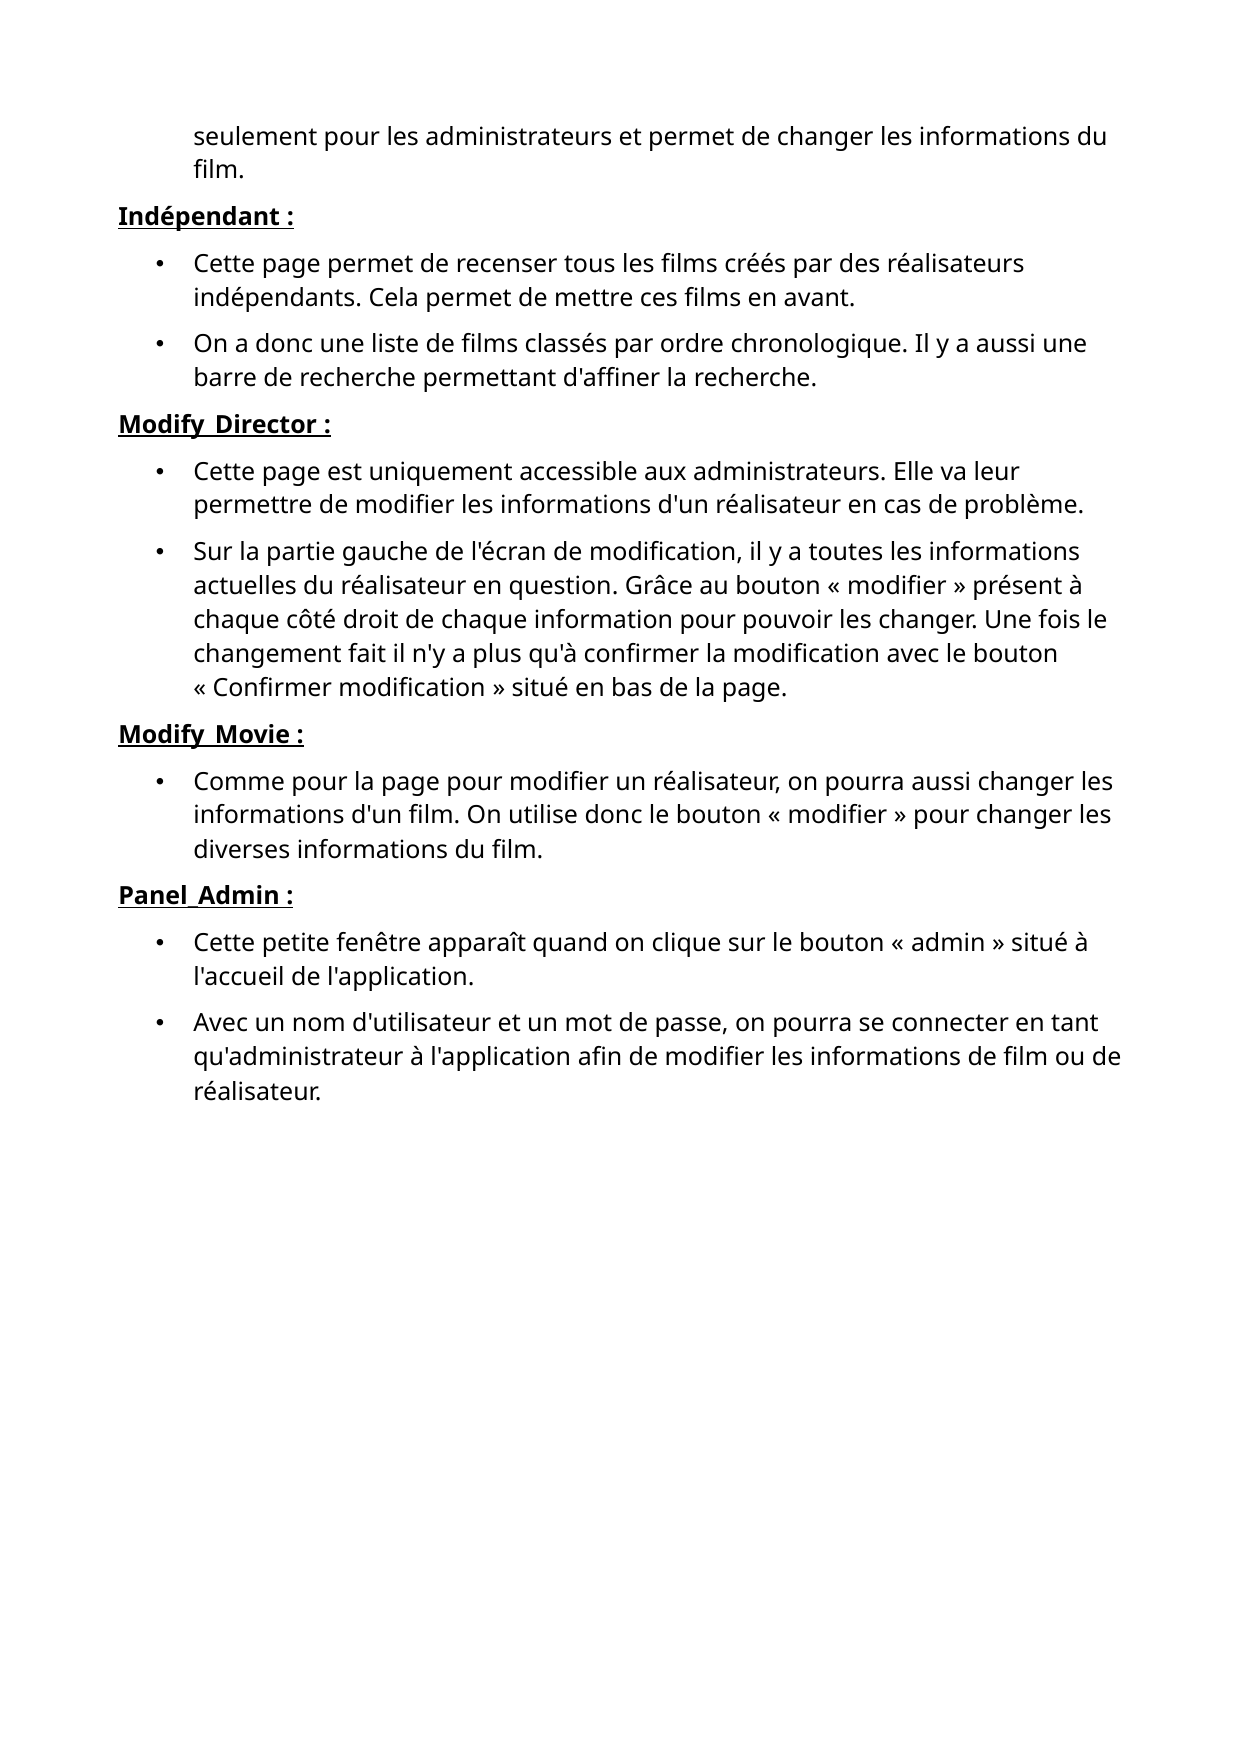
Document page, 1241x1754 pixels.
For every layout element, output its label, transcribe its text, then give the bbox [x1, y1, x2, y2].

list Cette page est uniquement accessible aux administrateurs. Elle va leur permettre de modifier les informations d'un réalisateur en cas de problème. [156, 453, 1122, 521]
list Avec un nom d'utilisateur et un mot de passe, on pourra se connecter en tant qu'administrateur à l'application afin de modifier les informations de film ou de réalisateur. [156, 1005, 1122, 1107]
text Modify_Director : [118, 407, 1122, 441]
list Comme pour la page pour modifier un réalisateur, on pourra aussi changer les informations d'un film. On utilise donc le bouton « modifier » pour changer les diverses informations du film. [156, 763, 1122, 865]
text Panel_Admin : [118, 878, 1122, 912]
text Indépendant : [118, 199, 1122, 233]
list Sur la partie gauche de l'écran de modification, il y a toutes les informations actuelles du réalisateur en question. Grâce au bouton « modifier » présent à chaque côté droit de chaque information pour pouvoir les changer. Une fois le changement fait il n'y a plus qu'à confirmer la modification avec le bouton « Confirmer modification » situé en bas de la page. [156, 534, 1122, 704]
list Cette petite fenêtre apparaît quand on clique sur le bouton « admin » situé à l'accueil de l'application. [156, 924, 1122, 992]
list seulement pour les administrateurs et permet de changer les informations du film. [156, 118, 1122, 186]
list On a donc une liste de films classés par ordre chronologique. Il y a aussi une barre de recherche permettant d'affiner la recherche. [156, 326, 1122, 394]
list Cette page permet de recenser tous les films créés par des réalisateurs indépendants. Cela permet de mettre ces films en avant. [156, 245, 1122, 313]
text Modify_Movie : [118, 717, 1122, 751]
